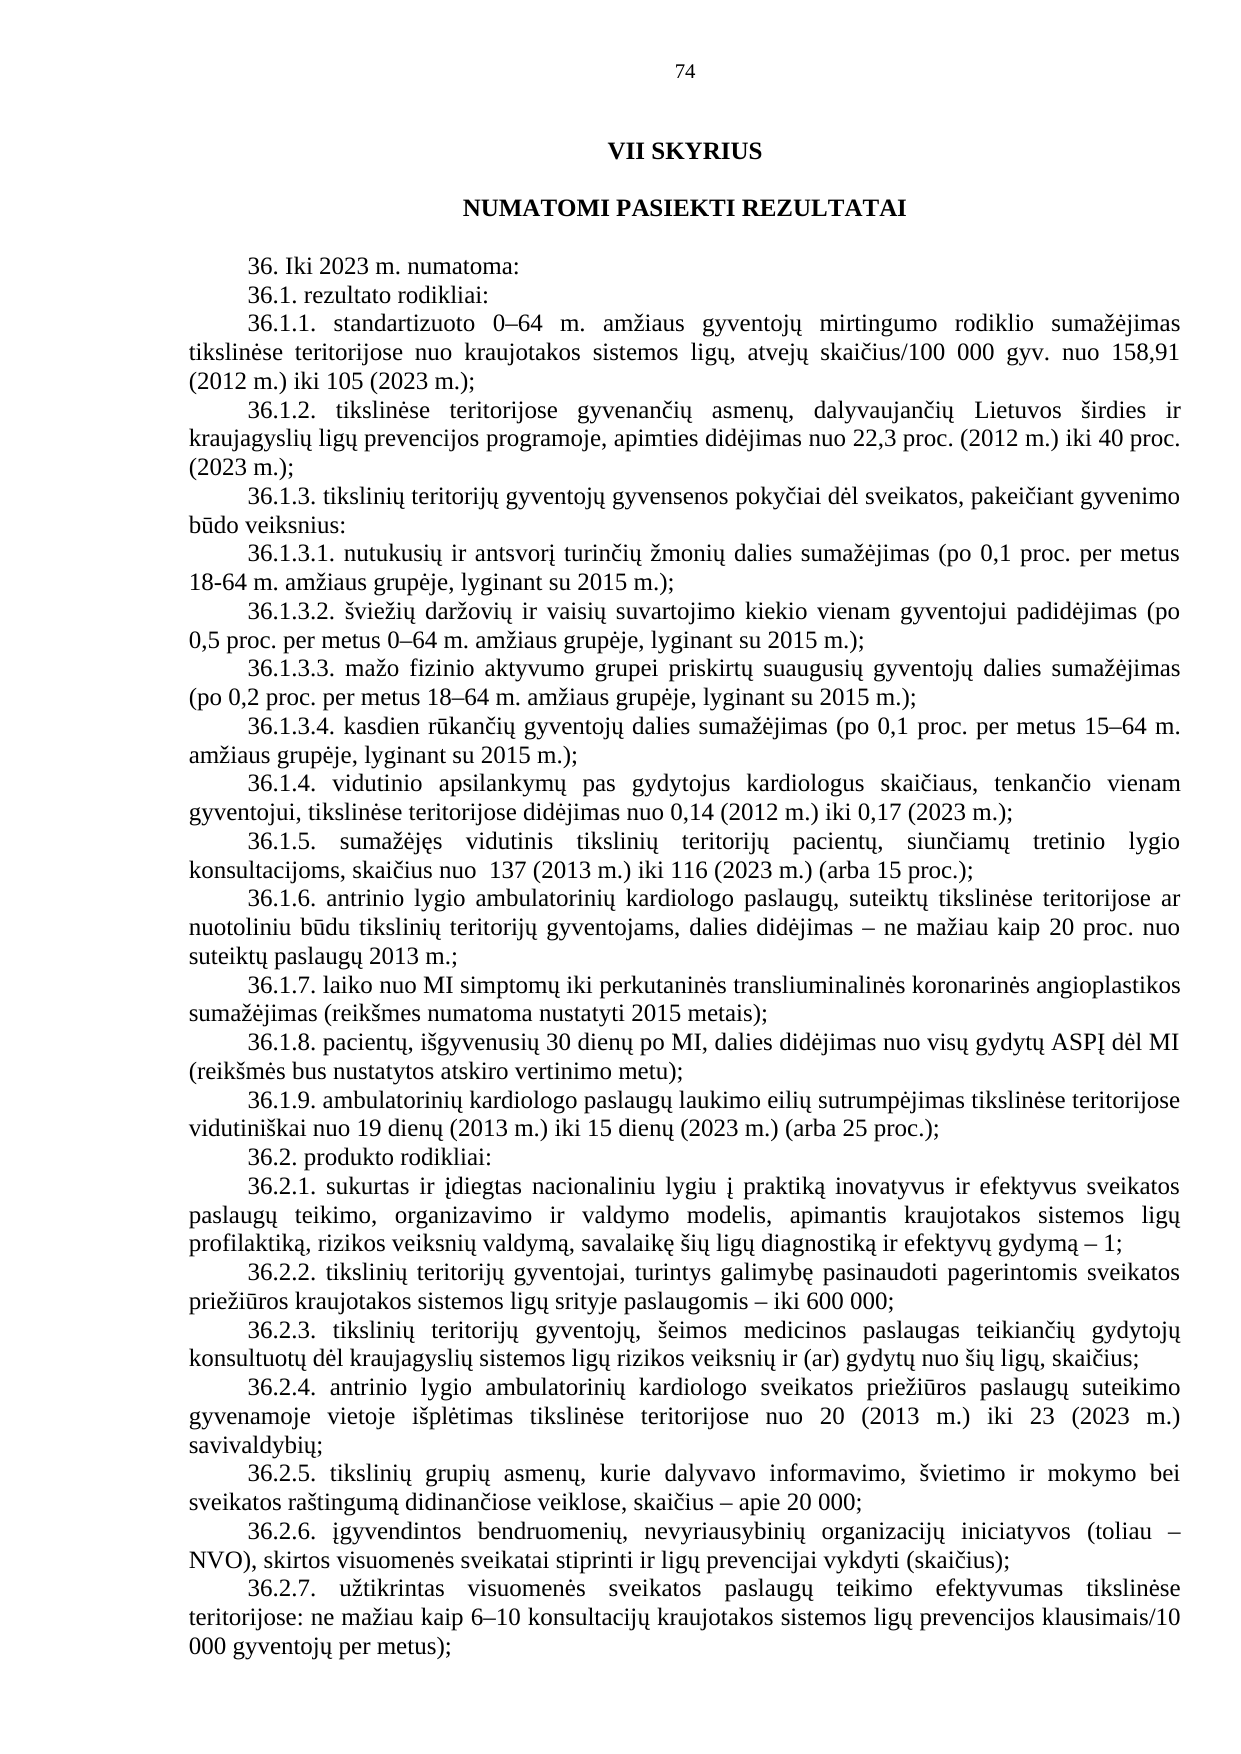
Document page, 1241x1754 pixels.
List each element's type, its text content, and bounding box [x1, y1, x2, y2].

text 36. Iki 2023 m. numatoma: [188, 251, 1181, 280]
text 36.1.3. tikslinių teritorijų gyventojų gyvensenos pokyčiai dėl sveikatos, pakeičiant gyvenimo būdo veiksnius: [188, 481, 1181, 538]
text 36.1.9. ambulatorinių kardiologo paslaugų laukimo eilių sutrumpėjimas tikslinėse teritorijose vidutiniškai nuo 19 dienų (2013 m.) iki 15 dienų (2023 m.) (arba 25 proc.); [188, 1085, 1181, 1142]
text 36.2. produkto rodikliai: [188, 1142, 1181, 1171]
text 36.1.1. standartizuoto 0–64 m. amžiaus gyventojų mirtingumo rodiklio sumažėjimas tikslinėse teritorijose nuo kraujotakos sistemos ligų, atvejų skaičius/100 000 gyv. nuo 158,91 (2012 m.) iki 105 (2023 m.); [188, 308, 1181, 395]
text 36.1.8. pacientų, išgyvenusių 30 dienų po MI, dalies didėjimas nuo visų gydytų ASPĮ dėl MI (reikšmės bus nustatytos atskiro vertinimo metu); [188, 1027, 1181, 1085]
text 36.1.3.1. nutukusių ir antsvorį turinčių žmonių dalies sumažėjimas (po 0,1 proc. per metus 18-64 m. amžiaus grupėje, lyginant su 2015 m.); [188, 538, 1181, 596]
text 36.1.5. sumažėjęs vidutinis tikslinių teritorijų pacientų, siunčiamų tretinio lygio konsultacijoms, skaičius nuo 137 (2013 m.) iki 116 (2023 m.) (arba 15 proc.); [188, 826, 1181, 883]
text 36.1. rezultato rodikliai: [188, 280, 1181, 308]
text 36.2.2. tikslinių teritorijų gyventojai, turintys galimybę pasinaudoti pagerintomis sveikatos priežiūros kraujotakos sistemos ligų srityje paslaugomis – iki 600 000; [188, 1257, 1181, 1315]
text 36.2.3. tikslinių teritorijų gyventojų, šeimos medicinos paslaugas teikiančių gydytojų konsultuotų dėl kraujagyslių sistemos ligų rizikos veiksnių ir (ar) gydytų nuo šių ligų, skaičius; [188, 1315, 1181, 1372]
text 36.1.4. vidutinio apsilankymų pas gydytojus kardiologus skaičiaus, tenkančio vienam gyventojui, tikslinėse teritorijose didėjimas nuo 0,14 (2012 m.) iki 0,17 (2023 m.); [188, 768, 1181, 826]
text 36.1.3.2. šviežių daržovių ir vaisių suvartojimo kiekio vienam gyventojui padidėjimas (po 0,5 proc. per metus 0–64 m. amžiaus grupėje, lyginant su 2015 m.); [188, 596, 1181, 653]
text 36.2.4. antrinio lygio ambulatorinių kardiologo sveikatos priežiūros paslaugų suteikimo gyvenamoje vietoje išplėtimas tikslinėse teritorijose nuo 20 (2013 m.) iki 23 (2023 m.) savivaldybių; [188, 1372, 1181, 1458]
text VII SKYRIUS [188, 136, 1181, 165]
text 36.1.7. laiko nuo MI simptomų iki perkutaninės transliuminalinės koronarinės angioplastikos sumažėjimas (reikšmes numatoma nustatyti 2015 metais); [188, 970, 1181, 1027]
text 36.1.6. antrinio lygio ambulatorinių kardiologo paslaugų, suteiktų tikslinėse teritorijose ar nuotoliniu būdu tikslinių teritorijų gyventojams, dalies didėjimas – ne mažiau kaip 20 proc. nuo suteiktų paslaugų 2013 m.; [188, 883, 1181, 970]
text 36.2.6. įgyvendintos bendruomenių, nevyriausybinių organizacijų iniciatyvos (toliau – NVO), skirtos visuomenės sveikatai stiprinti ir ligų prevencijai vykdyti (skaičius); [188, 1516, 1181, 1573]
text 36.1.2. tikslinėse teritorijose gyvenančių asmenų, dalyvaujančių Lietuvos širdies ir kraujagyslių ligų prevencijos programoje, apimties didėjimas nuo 22,3 proc. (2012 m.) iki 40 proc. (2023 m.); [188, 395, 1181, 481]
text 36.1.3.4. kasdien rūkančių gyventojų dalies sumažėjimas (po 0,1 proc. per metus 15–64 m. amžiaus grupėje, lyginant su 2015 m.); [188, 711, 1181, 768]
text 36.1.3.3. mažo fizinio aktyvumo grupei priskirtų suaugusių gyventojų dalies sumažėjimas (po 0,2 proc. per metus 18–64 m. amžiaus grupėje, lyginant su 2015 m.); [188, 653, 1181, 711]
text 36.2.1. sukurtas ir įdiegtas nacionaliniu lygiu į praktiką inovatyvus ir efektyvus sveikatos paslaugų teikimo, organizavimo ir valdymo modelis, apimantis kraujotakos sistemos ligų profilaktiką, rizikos veiksnių valdymą, savalaikę šių ligų diagnostiką ir efektyvų gydymą – 1; [188, 1171, 1181, 1257]
text 36.2.5. tikslinių grupių asmenų, kurie dalyvavo informavimo, švietimo ir mokymo bei sveikatos raštingumą didinančiose veiklose, skaičius – apie 20 000; [188, 1458, 1181, 1516]
text 36.2.7. užtikrintas visuomenės sveikatos paslaugų teikimo efektyvumas tikslinėse teritorijose: ne mažiau kaip 6–10 konsultacijų kraujotakos sistemos ligų prevencijos klausimais/10 000 gyventojų per metus); [188, 1573, 1181, 1660]
text NUMATOMI PASIEKTI REZULTATAI [188, 193, 1181, 222]
